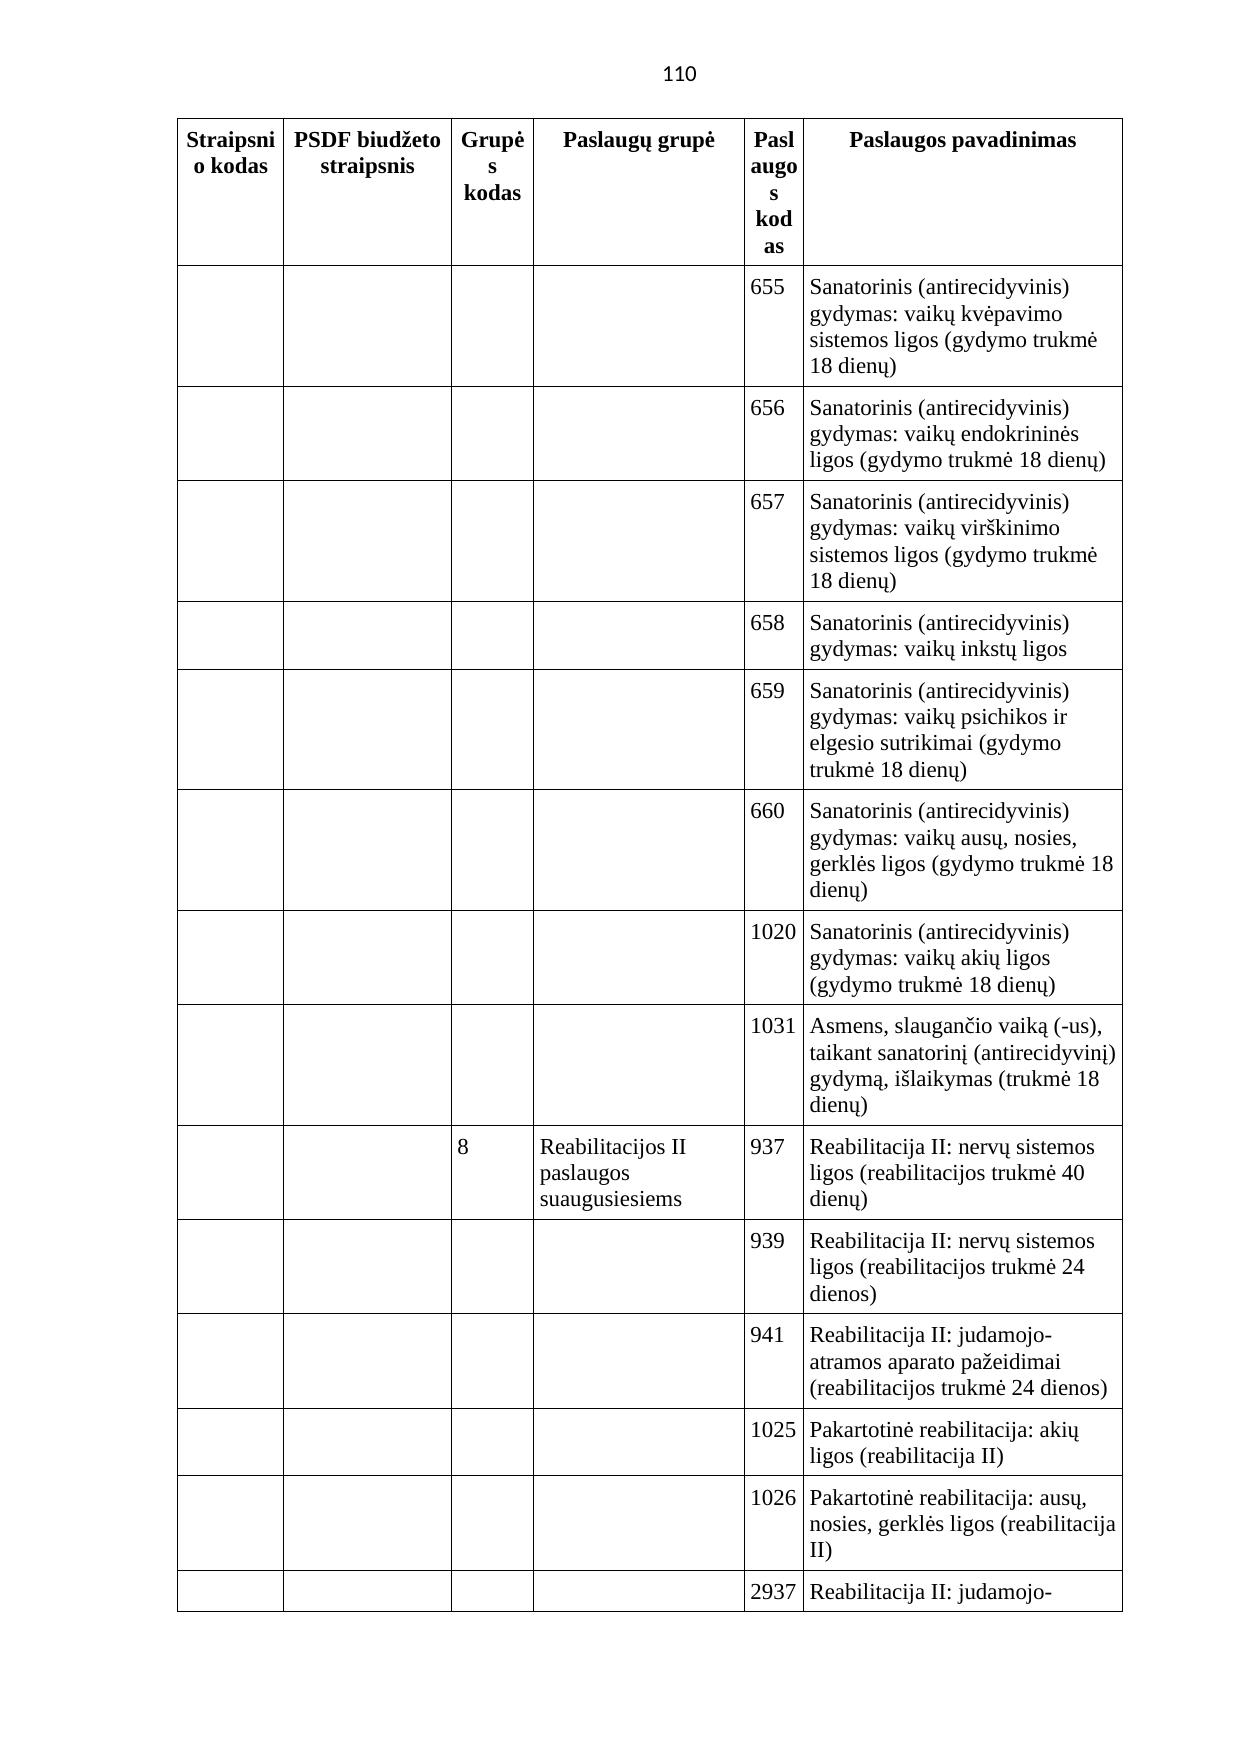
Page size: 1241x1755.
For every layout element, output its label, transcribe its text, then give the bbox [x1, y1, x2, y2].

table_cell [534, 670, 744, 789]
table_cell [534, 481, 744, 601]
table_cell [452, 1409, 533, 1475]
table_cell 1026 [745, 1476, 803, 1570]
table_cell [284, 1314, 451, 1407]
table_cell [178, 602, 283, 668]
table_cell [284, 1476, 451, 1570]
table_cell [534, 790, 744, 910]
table_cell [452, 266, 533, 386]
table_cell Pakartotinė reabilitacija: akių ligos (reabilitacija II) [804, 1409, 1122, 1475]
table_cell [452, 602, 533, 668]
table_cell [178, 387, 283, 480]
table_cell [534, 1220, 744, 1313]
table_cell [178, 790, 283, 910]
table_cell [452, 1005, 533, 1125]
table_header Paslaugų grupė [534, 119, 744, 265]
table_cell Sanatorinis (antirecidyvinis) gydymas: vaikų virškinimo sistemos ligos (gydymo trukmė 18 dienų) [804, 481, 1122, 601]
table_cell 941 [745, 1314, 803, 1407]
table_cell Reabilitacija II: nervų sistemos ligos (reabilitacijos trukmė 40 dienų) [804, 1126, 1122, 1219]
table_cell [452, 481, 533, 601]
table_cell [284, 911, 451, 1004]
table_cell Sanatorinis (antirecidyvinis) gydymas: vaikų psichikos ir elgesio sutrikimai (gydymo trukmė 18 dienų) [804, 670, 1122, 789]
table_cell [284, 266, 451, 386]
table_cell Reabilitacija II: judamojo-atramos aparato pažeidimai (reabilitacijos trukmė 24 dienos) [804, 1314, 1122, 1407]
table_cell [452, 1314, 533, 1407]
table_cell 939 [745, 1220, 803, 1313]
table_cell [534, 1476, 744, 1570]
table_cell [534, 1409, 744, 1475]
table_cell Sanatorinis (antirecidyvinis) gydymas: vaikų akių ligos (gydymo trukmė 18 dienų) [804, 911, 1122, 1004]
table_header Grupės kodas [452, 119, 533, 265]
table_cell [178, 481, 283, 601]
table_cell [452, 911, 533, 1004]
table_cell [534, 1571, 744, 1611]
table_cell Sanatorinis (antirecidyvinis) gydymas: vaikų kvėpavimo sistemos ligos (gydymo trukmė 18 dienų) [804, 266, 1122, 386]
table_cell [452, 1476, 533, 1570]
table_cell [178, 1476, 283, 1570]
table_cell [452, 790, 533, 910]
table_cell [284, 602, 451, 668]
table_cell Sanatorinis (antirecidyvinis) gydymas: vaikų ausų, nosies, gerklės ligos (gydymo trukmė 18 dienų) [804, 790, 1122, 910]
table_cell [284, 790, 451, 910]
table_cell Reabilitacija II: judamojo- [804, 1571, 1122, 1611]
table_cell [284, 1409, 451, 1475]
table_cell Pakartotinė reabilitacija: ausų, nosies, gerklės ligos (reabilitacija II) [804, 1476, 1122, 1570]
table_cell Sanatorinis (antirecidyvinis) gydymas: vaikų endokrininės ligos (gydymo trukmė 18 dienų) [804, 387, 1122, 480]
table_cell [178, 266, 283, 386]
table_cell 1031 [745, 1005, 803, 1125]
table_cell Reabilitacijos II paslaugos suaugusiesiems [534, 1126, 744, 1219]
table_cell 657 [745, 481, 803, 601]
table_cell 656 [745, 387, 803, 480]
table_cell 655 [745, 266, 803, 386]
table_cell Reabilitacija II: nervų sistemos ligos (reabilitacijos trukmė 24 dienos) [804, 1220, 1122, 1313]
table_cell 1025 [745, 1409, 803, 1475]
table_cell [178, 1571, 283, 1611]
table_cell 937 [745, 1126, 803, 1219]
table_cell [534, 266, 744, 386]
table_header Paslaugos kodas [745, 119, 803, 265]
table_cell [452, 1220, 533, 1313]
table_cell [534, 1314, 744, 1407]
table_cell [284, 1571, 451, 1611]
table_cell [284, 1126, 451, 1219]
table_cell [284, 1005, 451, 1125]
table_cell 8 [452, 1126, 533, 1219]
table_cell [284, 670, 451, 789]
table_cell 2937 [745, 1571, 803, 1611]
table_cell 658 [745, 602, 803, 668]
table_cell [178, 911, 283, 1004]
table_cell 1020 [745, 911, 803, 1004]
table_header Paslaugos pavadinimas [804, 119, 1122, 265]
table_header Straipsnio kodas [178, 119, 283, 265]
table_cell [284, 387, 451, 480]
table_cell 660 [745, 790, 803, 910]
table_cell [452, 387, 533, 480]
table_cell 659 [745, 670, 803, 789]
table_cell Asmens, slaugančio vaiką (-us), taikant sanatorinį (antirecidyvinį) gydymą, išlaikymas (trukmė 18 dienų) [804, 1005, 1122, 1125]
table_cell [284, 481, 451, 601]
table_cell [178, 1220, 283, 1313]
table_cell [178, 670, 283, 789]
table_cell [534, 1005, 744, 1125]
table_cell [284, 1220, 451, 1313]
table_cell [452, 1571, 533, 1611]
table_cell [178, 1409, 283, 1475]
table_cell [534, 602, 744, 668]
table_cell [178, 1005, 283, 1125]
table_cell [534, 911, 744, 1004]
table_header PSDF biudžeto straipsnis [284, 119, 451, 265]
table_cell [178, 1314, 283, 1407]
table_cell [534, 387, 744, 480]
table_cell [178, 1126, 283, 1219]
table_cell Sanatorinis (antirecidyvinis) gydymas: vaikų inkstų ligos [804, 602, 1122, 668]
table_cell [452, 670, 533, 789]
